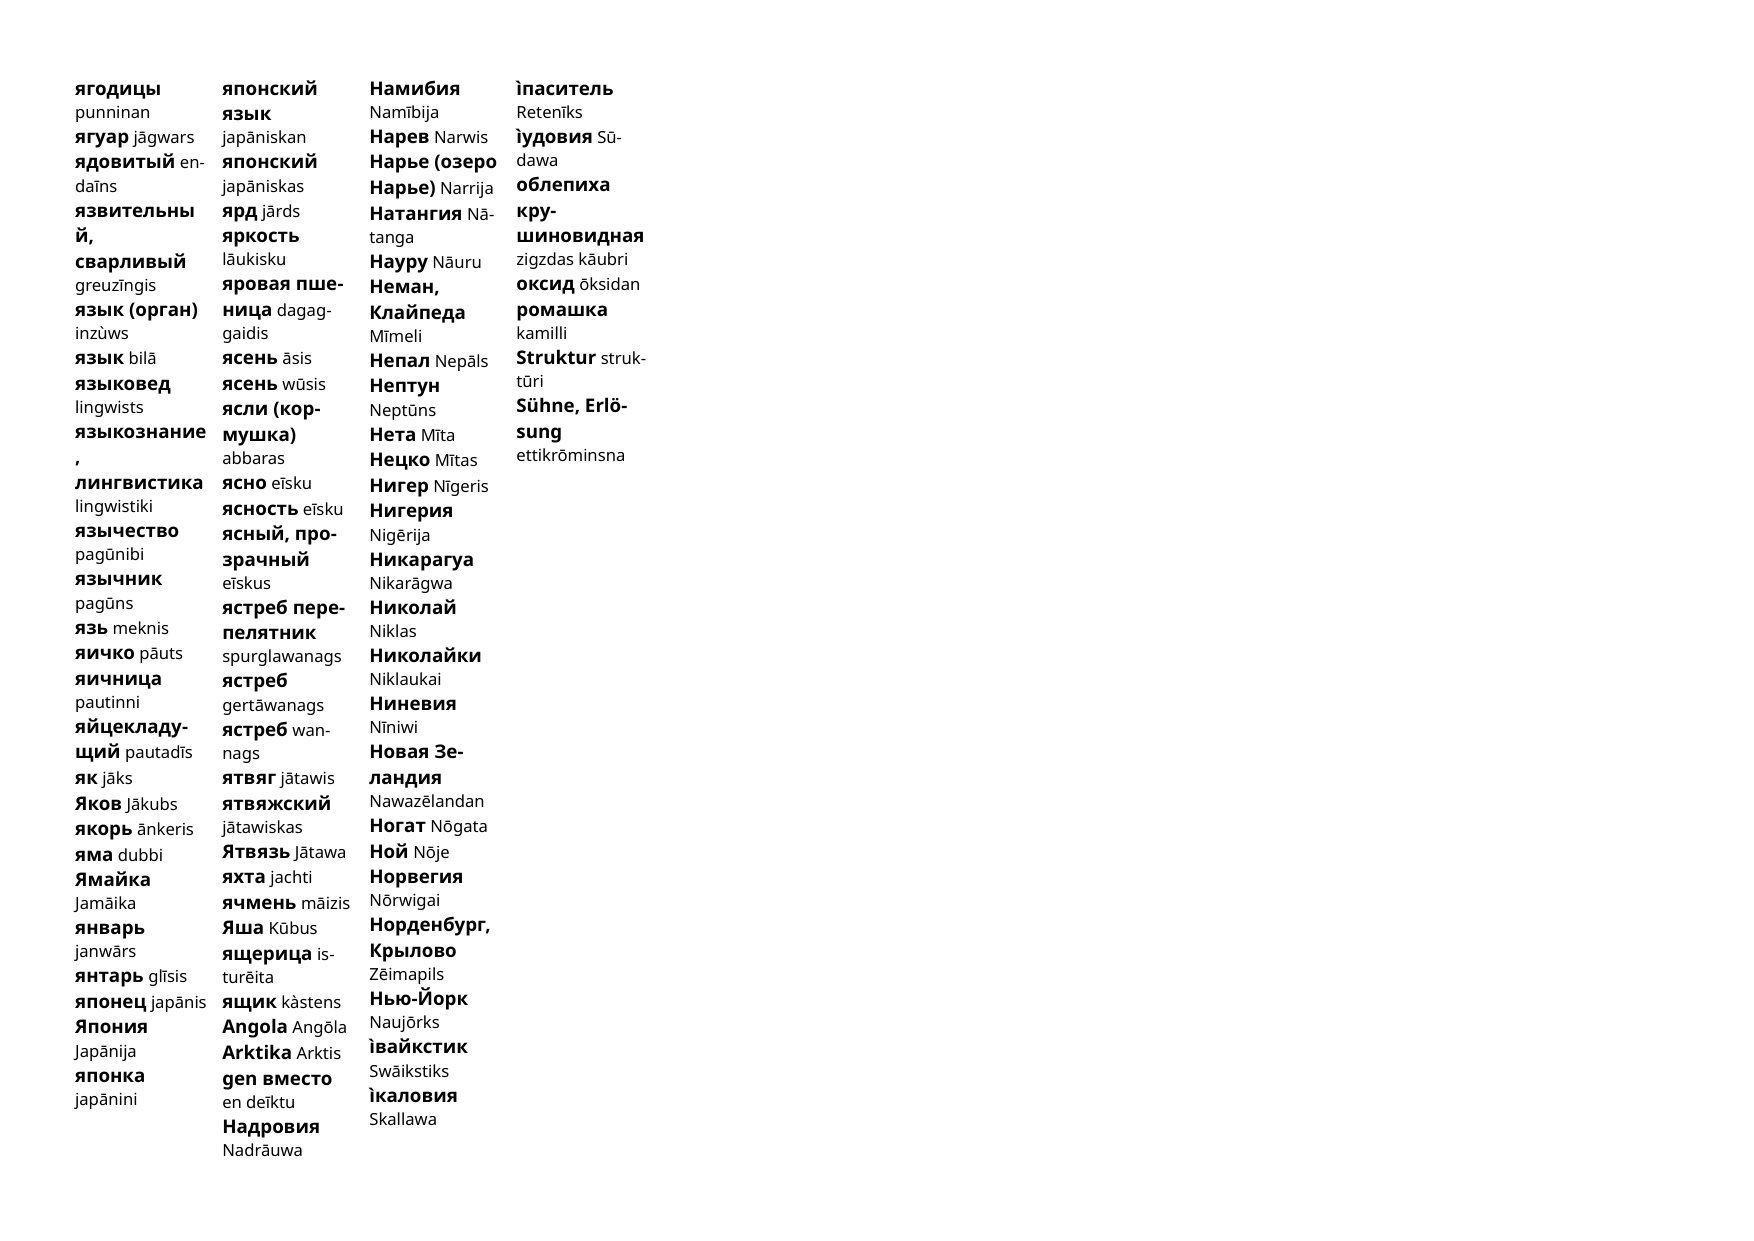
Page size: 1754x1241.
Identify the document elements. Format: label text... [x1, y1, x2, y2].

text языкознание, лингвистика lingwistiki [75, 418, 207, 517]
text язычник pagūns [75, 566, 207, 614]
text Sühne, Erlö­sung ettikrōmin­sna [516, 393, 648, 466]
text ясно eīsku [222, 469, 354, 495]
text Яша Kūbus [222, 914, 354, 940]
text японский язык japāniskan [222, 75, 354, 149]
text яхта jachti [222, 863, 354, 889]
text ястреб пере­пелятник spur­glawanags [222, 594, 354, 668]
text Hеман, Клайпеда Mīmeli [369, 273, 501, 347]
text ячмень māizis [222, 889, 354, 914]
text Hой Nōje [369, 838, 501, 863]
text ятвяжский jātawiskas [222, 790, 354, 838]
text январь janwārs [75, 914, 207, 963]
text ярд jārds [222, 197, 354, 222]
text Hепал Nepāls [369, 347, 501, 373]
text ягуар jāgwars [75, 123, 207, 149]
text gen вместо en deīktu [222, 1065, 354, 1113]
text языковед ling­wists [75, 370, 207, 418]
text ясность eīsku [222, 495, 354, 520]
text яичница pautinni [75, 665, 207, 713]
text ìкаловия Skallawa [369, 1082, 501, 1130]
text Hецко Mītas [369, 447, 501, 472]
text яровая пше­ница dagag­gaidis [222, 271, 354, 344]
text ядовитый en­daīns [75, 149, 207, 197]
text японский japāniskas [222, 149, 354, 197]
text ястреб wan­nags [222, 716, 354, 764]
text Struktur struk­tūri [516, 344, 648, 393]
text Hептун Neptūns [369, 373, 501, 421]
text Hарев Narwis [369, 123, 501, 149]
text Hиколай Niklas [369, 594, 501, 642]
text Hамибия Namībija [369, 75, 501, 123]
text Hарье (озеро Hарье) Narrija [369, 149, 501, 200]
text ящерица is­turēita [222, 940, 354, 988]
text японец japānis [75, 988, 207, 1014]
text Hиколайки Niklaukai [369, 642, 501, 691]
text Hорденбург, Крылово Zēimapils [369, 912, 501, 986]
text Hовая Зе­ландия Nawazēlandan [369, 739, 501, 812]
text oксид ōksidan [516, 271, 648, 296]
text Arktika Arktis [222, 1039, 354, 1065]
text язык bilā [75, 344, 207, 370]
text Hадровия Nadrāuwa [222, 1113, 354, 1161]
text яркость lāukisku [222, 222, 354, 271]
text Hигер Nīgeris [369, 472, 501, 498]
text ягодицы punni­nan [75, 75, 207, 123]
text ясный, про­зрачный eīskus [222, 520, 354, 594]
text язь meknis [75, 614, 207, 639]
text язык (орган) inzùws [75, 296, 207, 344]
text Ямайка Jamāika [75, 866, 207, 914]
text Hиневия Nīniwi [369, 691, 501, 739]
text ìвайкстик Swāikstiks [369, 1034, 501, 1082]
text ятвяг jātawis [222, 764, 354, 790]
text Hикарагуа Nikarāgwa [369, 546, 501, 594]
text яма dubbi [75, 841, 207, 866]
text Яков Jākubs [75, 790, 207, 815]
text яйцекладу­щий pautadīs [75, 713, 207, 764]
text якорь ānkeris [75, 815, 207, 841]
text Angola Angōla [222, 1014, 354, 1039]
text ясли (кор­мушка) abbaras [222, 396, 354, 469]
text янтарь glīsis [75, 963, 207, 988]
text Hатангия Nā­tanga [369, 200, 501, 248]
text Hета Mīta [369, 421, 501, 447]
text Hорвегия Nōr­wigai [369, 863, 501, 912]
text ящик kàstens [222, 988, 354, 1014]
text язвительный, сварливый greuzīngis [75, 197, 207, 296]
text Hауру Nāuru [369, 248, 501, 273]
text Япония Japānija [75, 1014, 207, 1062]
text як jāks [75, 764, 207, 790]
text pомашка kamilli [516, 296, 648, 344]
text ìудовия Sū­dawa [516, 123, 648, 171]
text Ятвязь Jātawa [222, 838, 354, 863]
text Hью-Йорк Naujōrks [369, 986, 501, 1034]
text яичко pāuts [75, 639, 207, 665]
text ясень wūsis [222, 370, 354, 396]
text oблепиха кру­шиновидная zigzdas kāubri [516, 171, 648, 271]
text японка japānini [75, 1062, 207, 1110]
text ясень āsis [222, 344, 354, 370]
text Hигерия Nigērija [369, 498, 501, 546]
text Hогат Nōgata [369, 812, 501, 838]
text ястреб gertāwanags [222, 668, 354, 716]
text язычество pagūnibi [75, 517, 207, 566]
text ìпаситель Retenīks [516, 75, 648, 123]
